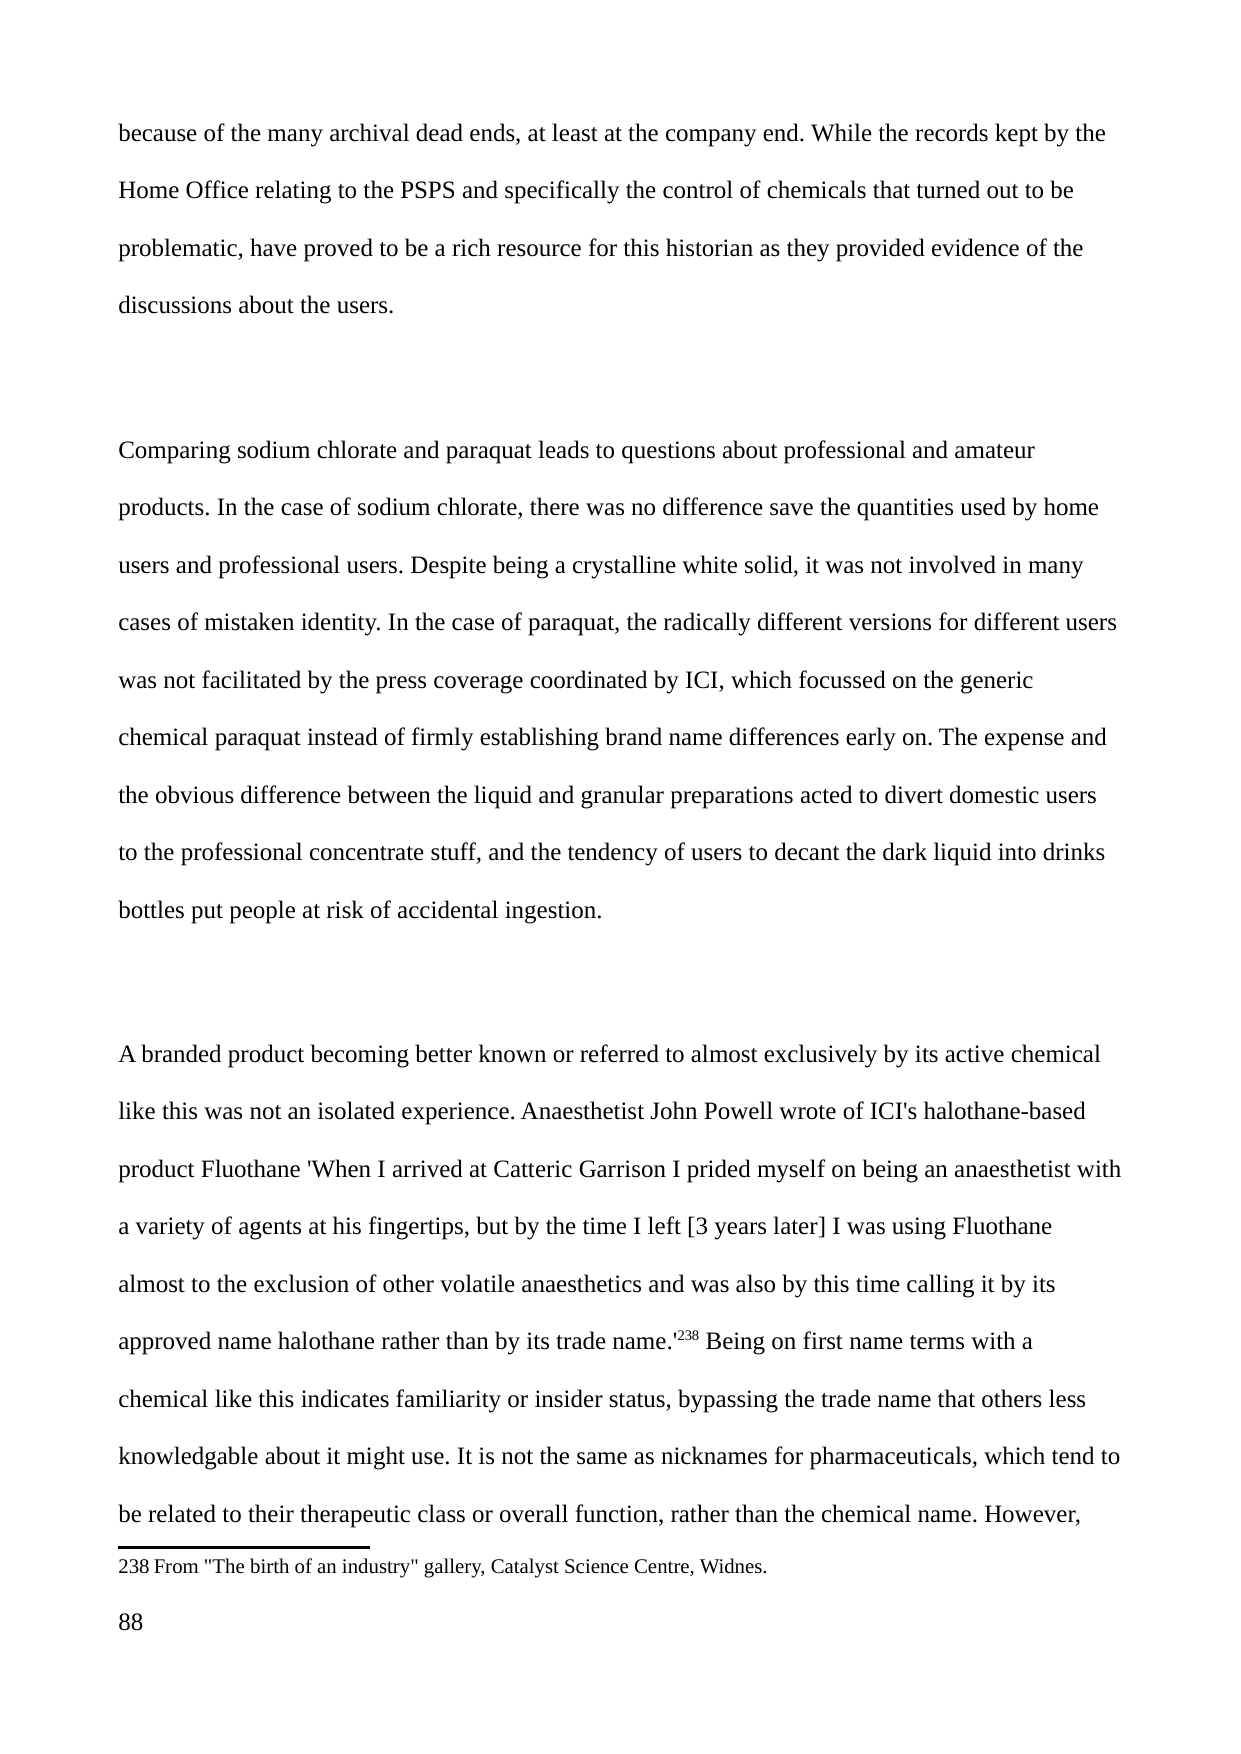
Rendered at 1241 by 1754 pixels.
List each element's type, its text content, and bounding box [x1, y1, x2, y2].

text A branded product becoming better known or referred to almost exclusively by its active chemical like this was not an isolated experience. Anaesthetist John Powell wrote of ICI's halothane-based product Fluothane 'When I arrived at Catteric Garrison I prided myself on being an anaesthetist with a variety of agents at his fingertips, but by the time I left [3 years later] I was using Fluothane almost to the exclusion of other volatile anaesthetics and was also by this time calling it by its approved name halothane rather than by its trade name.' Being on first name terms with a chemical like this indicates familiarity or insider status, bypassing the trade name that others less knowledgable about it might use. It is not the same as nicknames for pharmaceuticals, which tend to be related to their therapeutic class or overall function, rather than the chemical name. However, [118, 1039, 1122, 1528]
text because of the many archival dead ends, at least at the company end. While the records kept by the Home Office relating to the PSPS and specifically the control of chemicals that turned out to be problematic, have proved to be a rich resource for this historian as they provided evidence of the discussions about the users. [118, 118, 1122, 319]
text Comparing sodium chlorate and paraquat leads to questions about professional and amateur products. In the case of sodium chlorate, there was no difference save the quantities used by home users and professional users. Despite being a crystalline white solid, it was not involved in many cases of mistaken identity. In the case of paraquat, the radically different versions for different users was not facilitated by the press coverage coordinated by ICI, which focussed on the generic chemical paraquat instead of firmly establishing brand name differences early on. The expense and the obvious difference between the liquid and granular preparations acted to divert domestic users to the professional concentrate stuff, and the tendency of users to decant the dark liquid into drinks bottles put people at risk of accidental ingestion. [118, 435, 1122, 923]
text From "The birth of an industry" gallery, Catalyst Science Centre, Widnes. [118, 1553, 1122, 1578]
